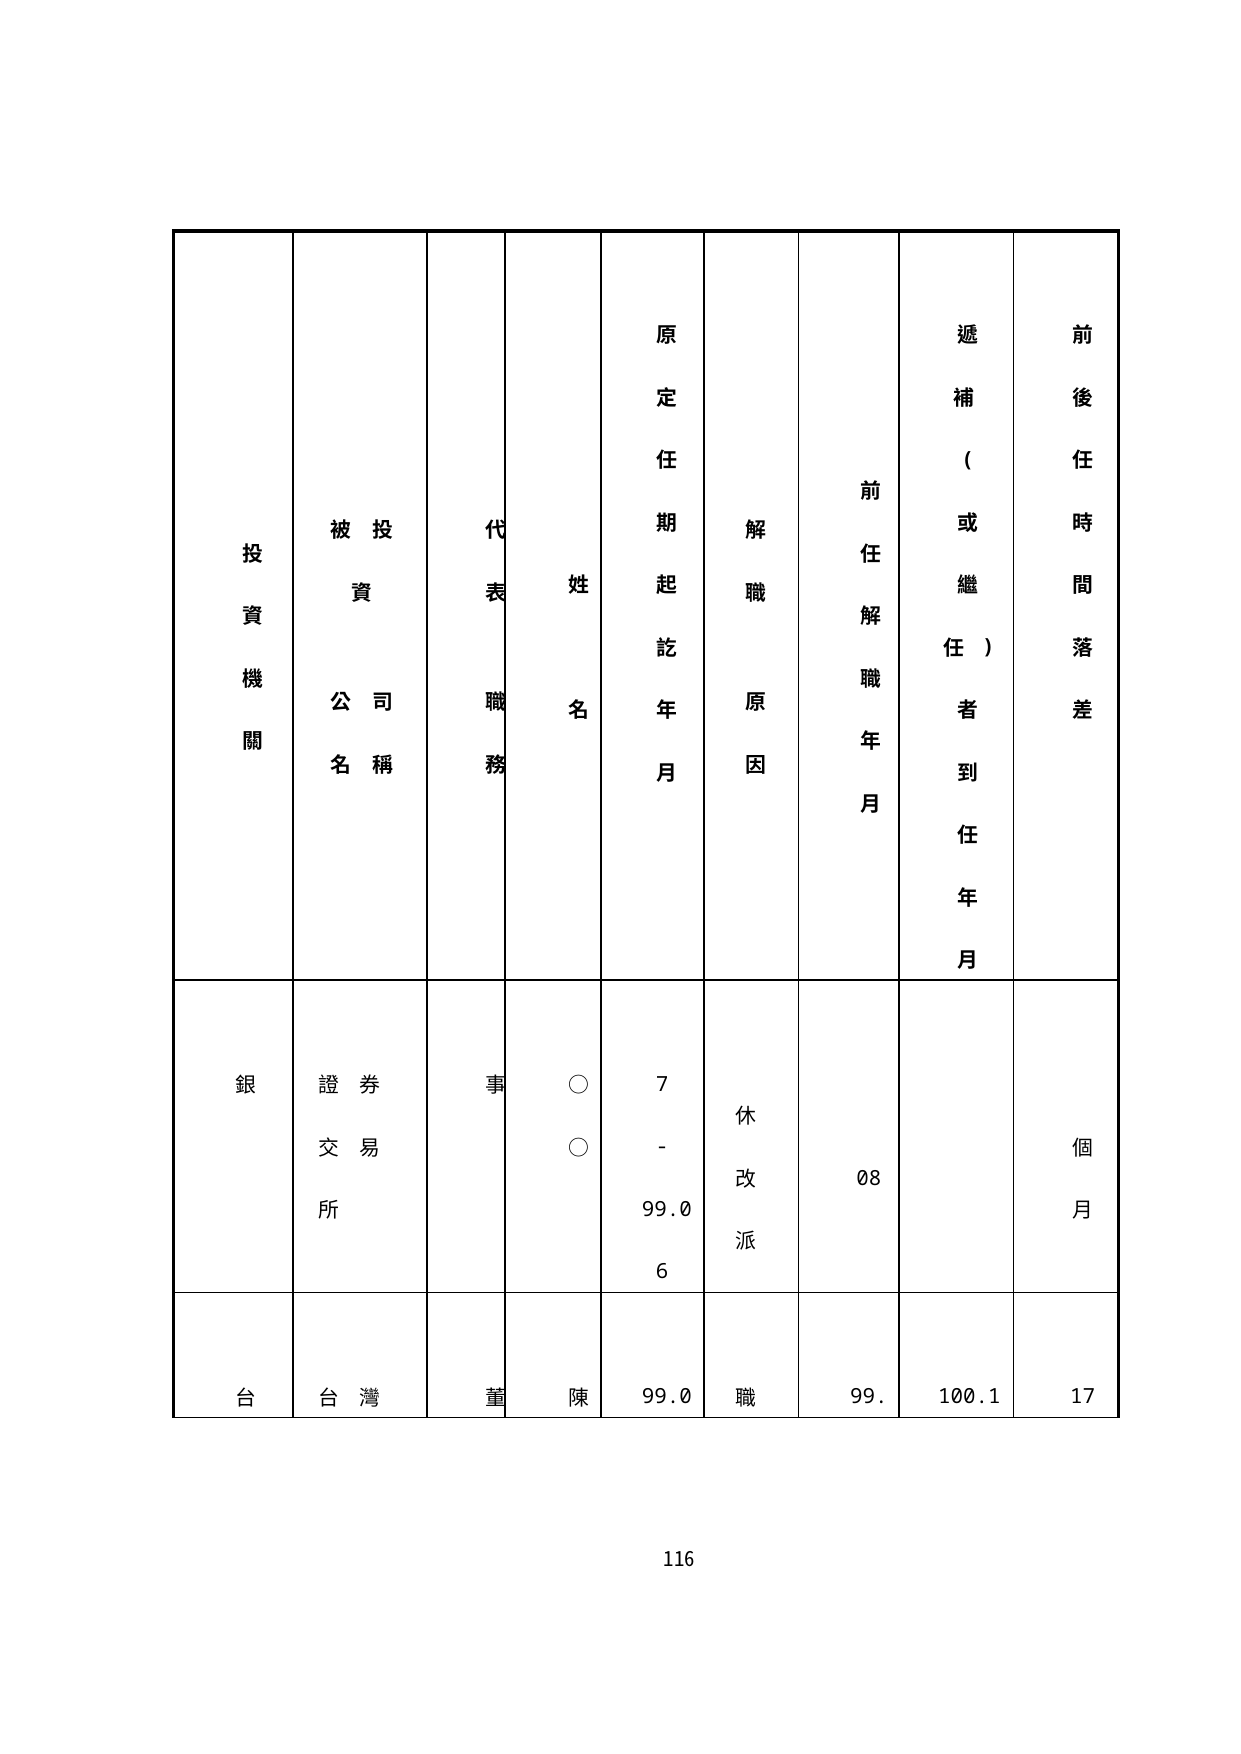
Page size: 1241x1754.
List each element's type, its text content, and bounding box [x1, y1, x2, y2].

table_cell 08 [799, 981, 898, 1292]
table_cell 17 [1014, 1293, 1117, 1417]
table_header 被投資 公司名稱 [294, 233, 426, 979]
table_header 遞補(或繼任)者到任年月 [900, 233, 1013, 979]
table_header 投資機關 [175, 233, 292, 979]
table_cell 事 [428, 981, 504, 1292]
table_cell 台灣 [294, 1293, 426, 1417]
table_cell 休改派 [705, 981, 798, 1292]
table_cell 7 -99.06 [602, 981, 703, 1292]
table_cell 證券交易所 [294, 981, 426, 1292]
table_header 原定任期起訖年月 [602, 233, 703, 979]
table_header 解職 原因 [705, 233, 798, 979]
table_header 前後任時間落差 [1014, 233, 1117, 979]
table_cell 陳 [506, 1293, 600, 1417]
table_header 代表 職務 [428, 233, 504, 979]
table_header 姓 名 [506, 233, 600, 979]
table_cell 銀 [175, 981, 292, 1292]
table_cell 99.0 [602, 1293, 703, 1417]
table_cell [900, 981, 1013, 1292]
table_cell 100.1 [900, 1293, 1013, 1417]
table_cell 個月 [1014, 981, 1117, 1292]
table_header 前任解職年月 [799, 233, 898, 979]
table_cell 99. [799, 1293, 898, 1417]
table_cell 董 [428, 1293, 504, 1417]
table_cell ○○ [506, 981, 600, 1292]
table_cell 職 [705, 1293, 798, 1417]
table_cell 台 [175, 1293, 292, 1417]
